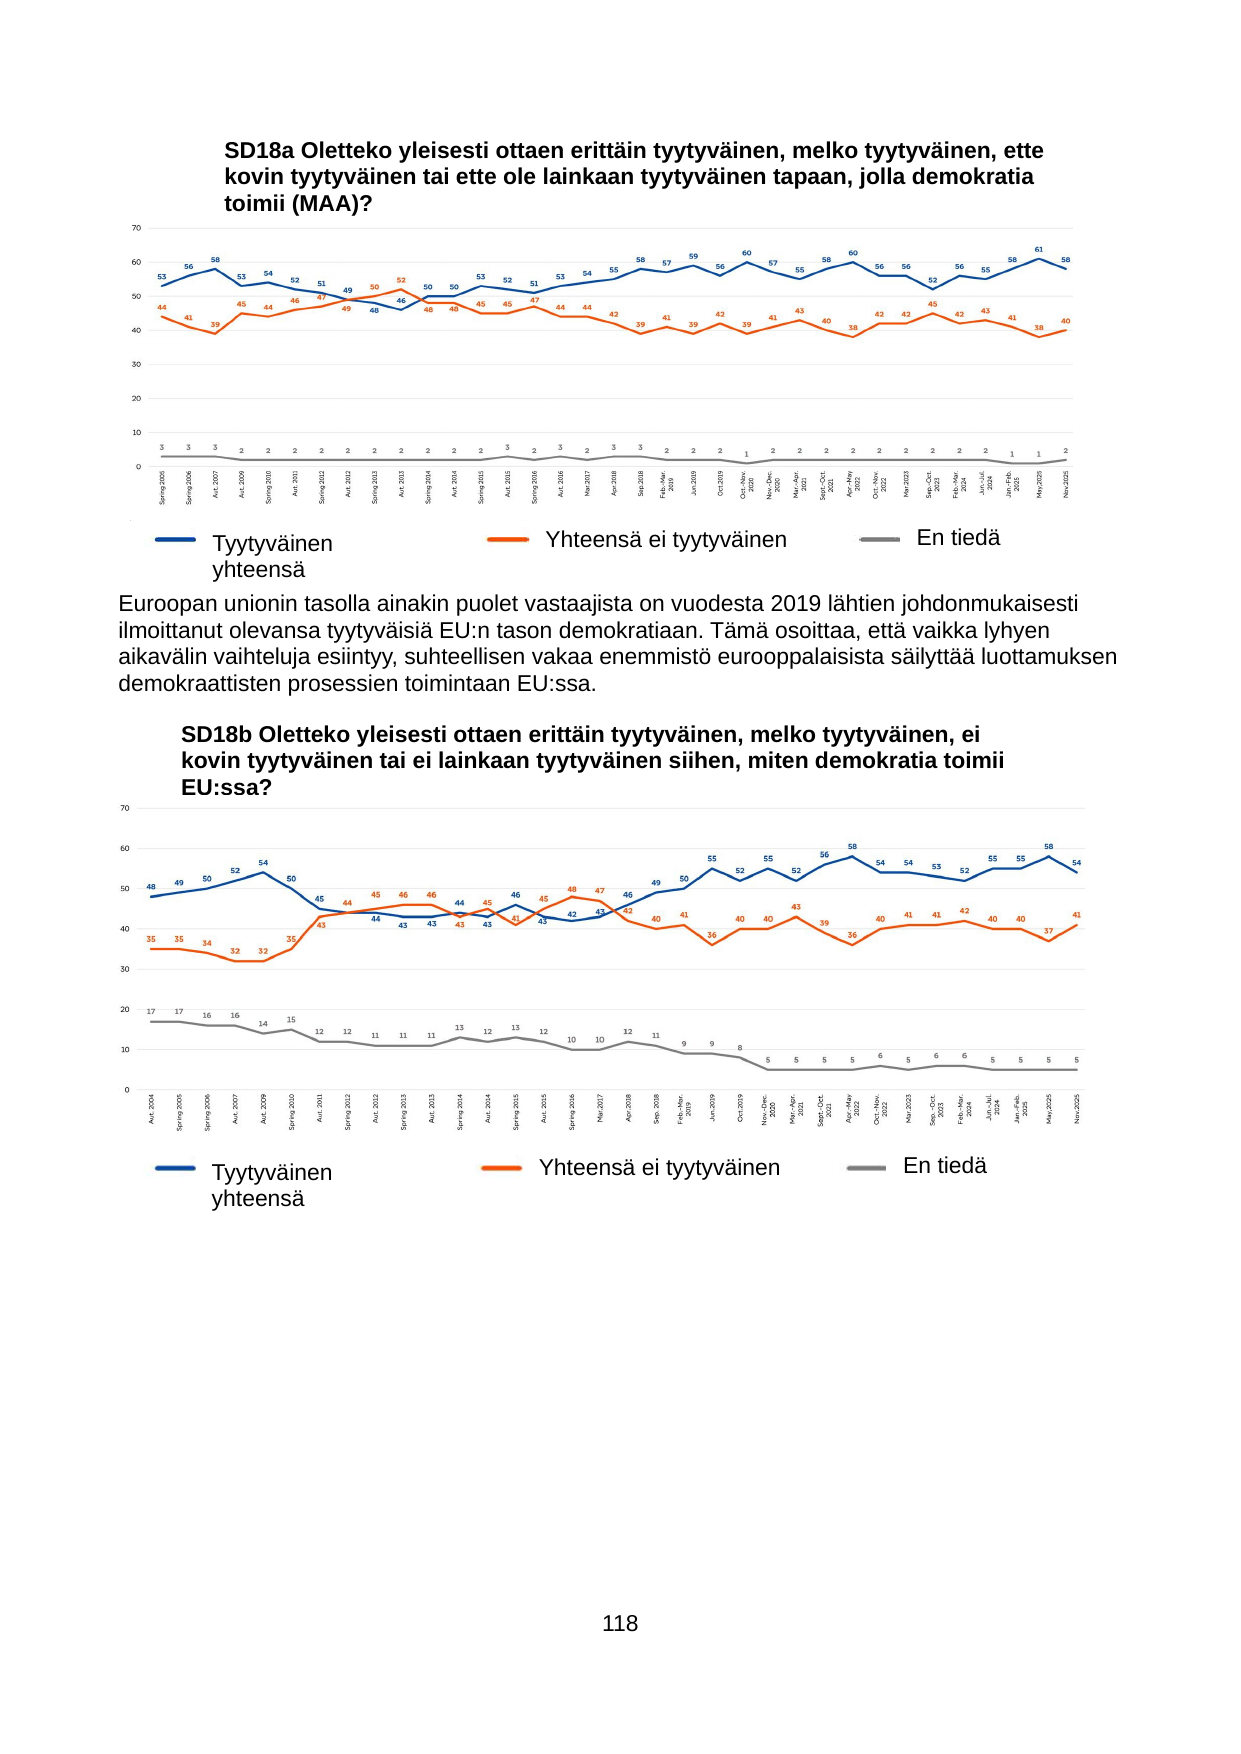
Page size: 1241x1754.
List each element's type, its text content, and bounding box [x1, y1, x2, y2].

picture [686, 536, 695, 547]
text Euroopan unionin tasolla ainakin puolet vastaajista on vuodesta 2019 lähtien johdonmukaisesti ilmoittanut olevansa tyytyväisiä EU:n tason demokratiaan. Tämä osoittaa, että vaikka lyhyen aikavälin vaihteluja esiintyy, suhteellisen vakaa enemmistö eurooppalaisista säilyttää luottamuksen demokraattisten prosessien toimintaan EU:ssa. [118, 124, 1122, 696]
picture [715, 536, 723, 547]
picture [706, 536, 713, 547]
picture [678, 1164, 688, 1177]
picture [734, 541, 741, 547]
picture [118, 795, 1085, 1141]
picture [262, 540, 268, 547]
picture [632, 541, 639, 547]
picture [130, 216, 1073, 547]
picture [233, 540, 239, 547]
picture [232, 1169, 238, 1177]
picture [251, 1169, 256, 1177]
picture [143, 1149, 886, 1177]
